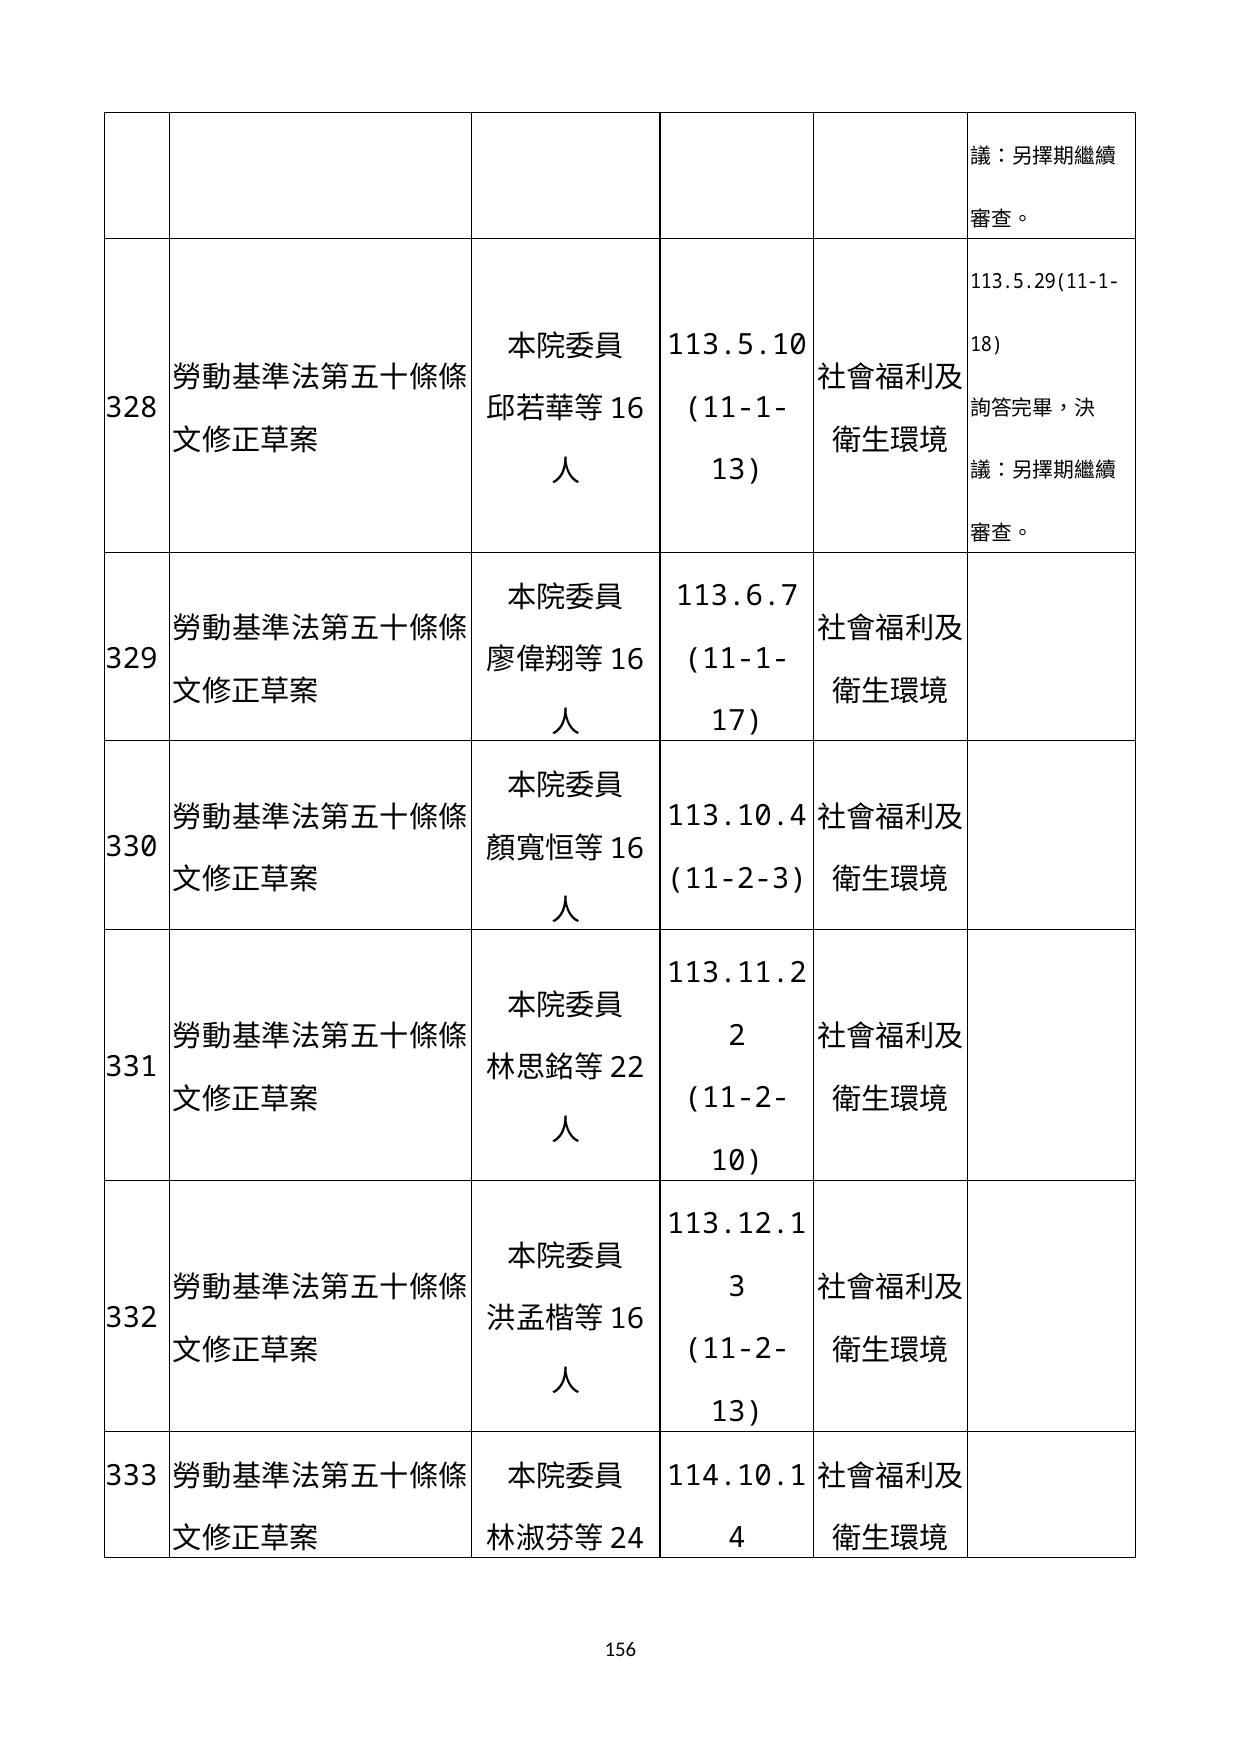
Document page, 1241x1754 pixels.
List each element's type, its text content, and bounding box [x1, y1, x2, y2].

table_cell 113.5.29(11-1-18) 詢答完畢，決議：另擇期繼續審查。 [968, 239, 1135, 552]
table_cell 113.11.22 (11-2-10) [661, 930, 813, 1180]
table_cell 社會福利及衛生環境 [814, 239, 967, 552]
table_cell 勞動基準法第五十條條文修正草案 [170, 741, 471, 929]
table_cell [105, 239, 169, 552]
table_cell 社會福利及衛生環境 [814, 930, 967, 1180]
table_cell 社會福利及衛生環境 [814, 1181, 967, 1431]
table_cell [968, 741, 1135, 929]
table_cell [968, 1181, 1135, 1431]
table_cell 勞動基準法第五十條條文修正草案 [170, 930, 471, 1180]
table_cell [105, 1432, 169, 1557]
table_cell 113.10.4 (11-2-3) [661, 741, 813, 929]
table_cell [105, 930, 169, 1180]
table_cell 本院委員 邱若華等16人 [472, 239, 659, 552]
table_cell 社會福利及衛生環境 [814, 553, 967, 740]
table_cell 114.10.14 [661, 1432, 813, 1557]
table_cell 本院委員 廖偉翔等16人 [472, 553, 659, 740]
table_cell 本院委員 林思銘等22人 [472, 930, 659, 1180]
table_cell 勞動基準法第五十條條文修正草案 [170, 1181, 471, 1431]
table_cell [170, 113, 471, 238]
table_cell 本院委員 顏寬恒等16人 [472, 741, 659, 929]
table_cell 本院委員 林淑芬等24 [472, 1432, 659, 1557]
table_cell [105, 553, 169, 740]
table_cell [105, 1181, 169, 1431]
table_cell [105, 113, 169, 238]
table_cell [968, 553, 1135, 740]
table_cell [968, 1432, 1135, 1557]
table_cell 本院委員 洪孟楷等16人 [472, 1181, 659, 1431]
table_cell 113.6.7 (11-1-17) [661, 553, 813, 740]
table_cell 113.12.13 (11-2-13) [661, 1181, 813, 1431]
table_cell 113.5.10 (11-1-13) [661, 239, 813, 552]
table_cell 勞動基準法第五十條條文修正草案 [170, 239, 471, 552]
table_cell [968, 930, 1135, 1180]
table_cell [814, 113, 967, 238]
table_cell 社會福利及衛生環境 [814, 741, 967, 929]
table_cell [472, 113, 659, 238]
table_cell 勞動基準法第五十條條文修正草案 [170, 553, 471, 740]
table_cell [105, 741, 169, 929]
table_cell 社會福利及衛生環境 [814, 1432, 967, 1557]
table_cell [661, 113, 813, 238]
table_cell 勞動基準法第五十條條文修正草案 [170, 1432, 471, 1557]
table_cell 議：另擇期繼續審查。 [968, 113, 1135, 238]
